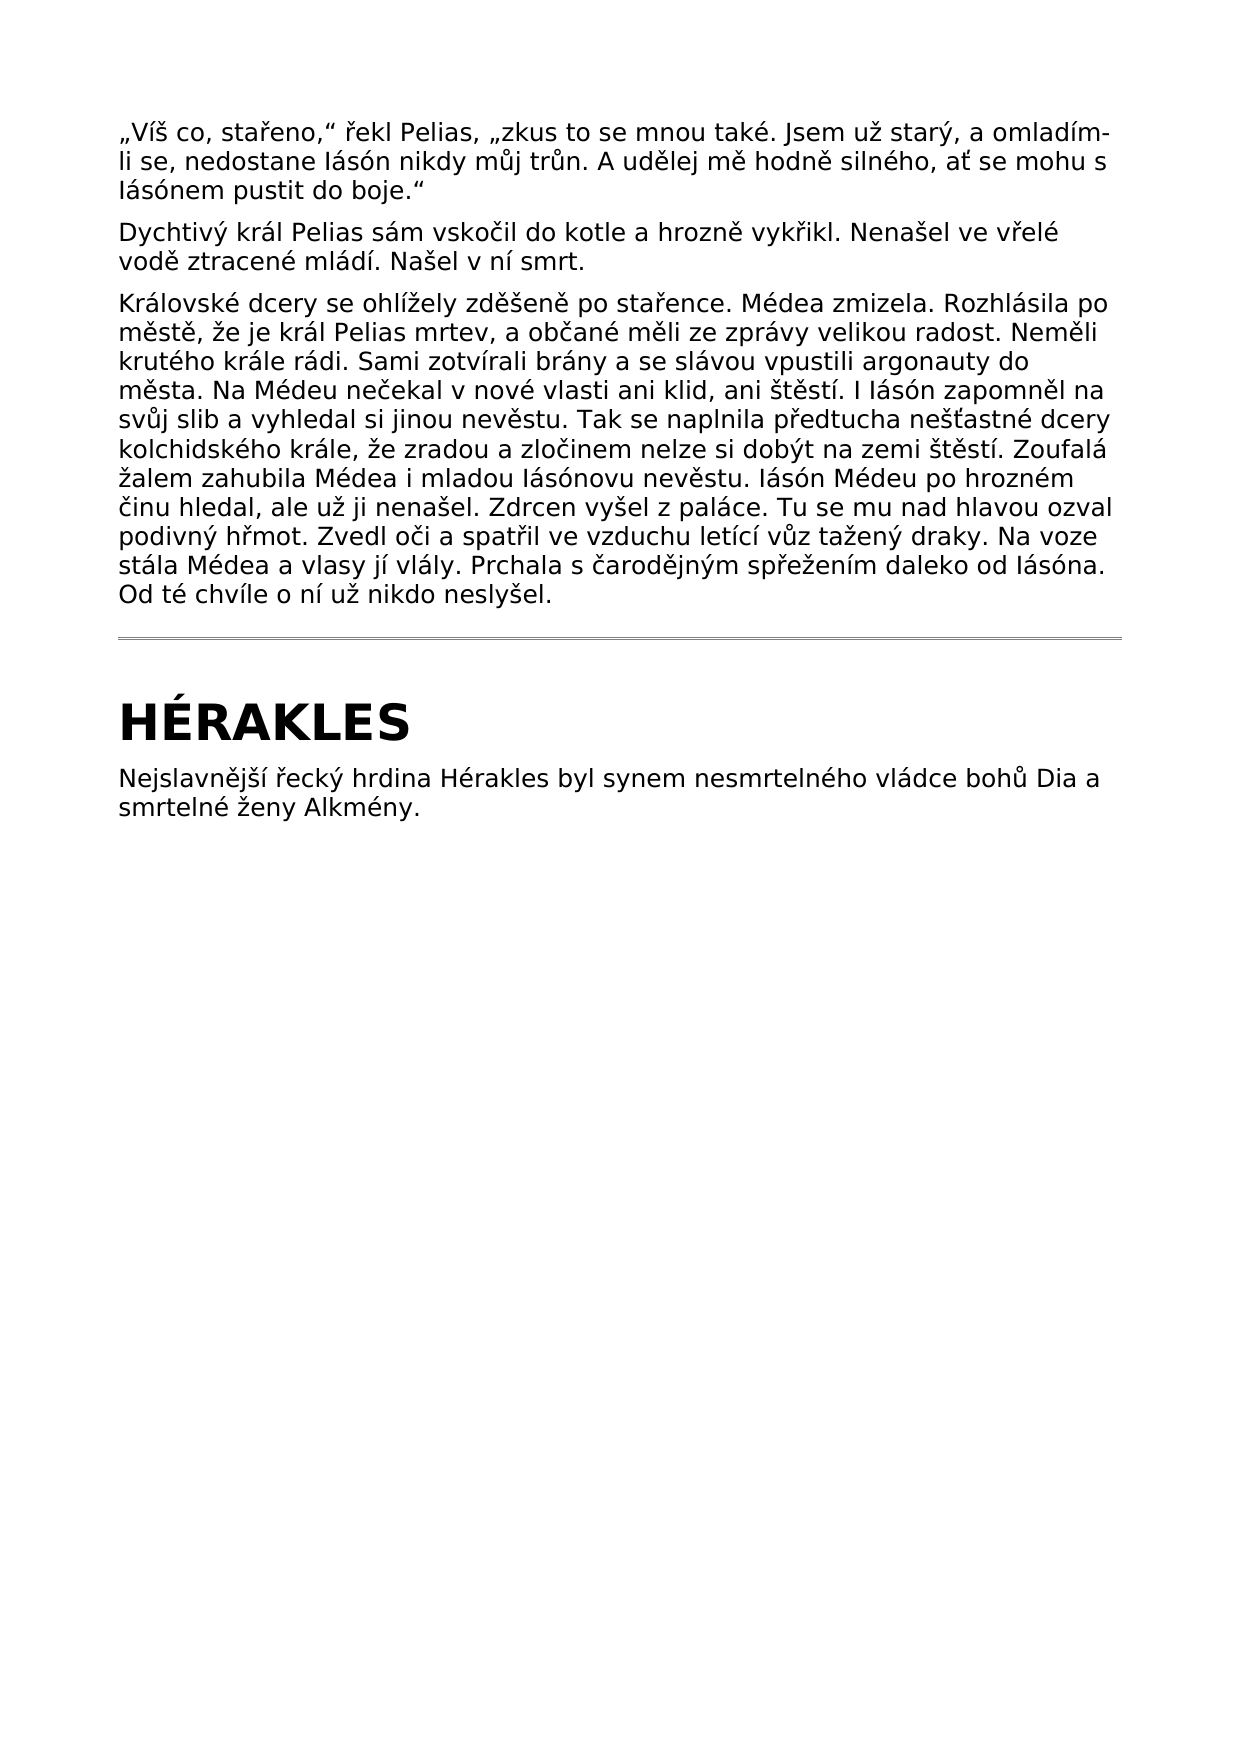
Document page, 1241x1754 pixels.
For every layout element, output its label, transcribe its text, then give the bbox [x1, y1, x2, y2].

subtitle HÉRAKLES [118, 694, 1122, 752]
text „Víš co, stařeno,“ řekl Pelias, „zkus to se mnou také. Jsem už starý, a omladím-li se, nedostane Iásón nikdy můj trůn. A udělej mě hodně silného, ať se mohu s Iásónem pustit do boje.“ [118, 118, 1122, 206]
text Královské dcery se ohlížely zděšeně po stařence. Médea zmizela. Rozhlásila po městě, že je král Pelias mrtev, a občané měli ze zprávy velikou radost. Neměli krutého krále rádi. Sami zotvírali brány a se slávou vpustili argonauty do města. Na Médeu nečekal v nové vlasti ani klid, ani štěstí. I Iásón zapomněl na svůj slib a vyhledal si jinou nevěstu. Tak se naplnila předtucha nešťastné dcery kolchidského krále, že zradou a zločinem nelze si dobýt na zemi štěstí. Zoufalá žalem zahubila Médea i mladou Iásónovu nevěstu. Iásón Médeu po hrozném činu hledal, ale už ji nenašel. Zdrcen vyšel z paláce. Tu se mu nad hlavou ozval podivný hřmot. Zvedl oči a spatřil ve vzduchu letící vůz tažený draky. Na voze stála Médea a vlasy jí vlály. Prchala s čarodějným spřežením daleko od Iásóna. Od té chvíle o ní už nikdo neslyšel. [118, 289, 1122, 610]
text Nejslavnější řecký hrdina Hérakles byl synem nesmrtelného vládce bohů Dia a smrtelné ženy Alkmény. [118, 764, 1122, 823]
text Dychtivý král Pelias sám vskočil do kotle a hrozně vykřikl. Nenašel ve vřelé vodě ztracené mládí. Našel v ní smrt. [118, 218, 1122, 276]
